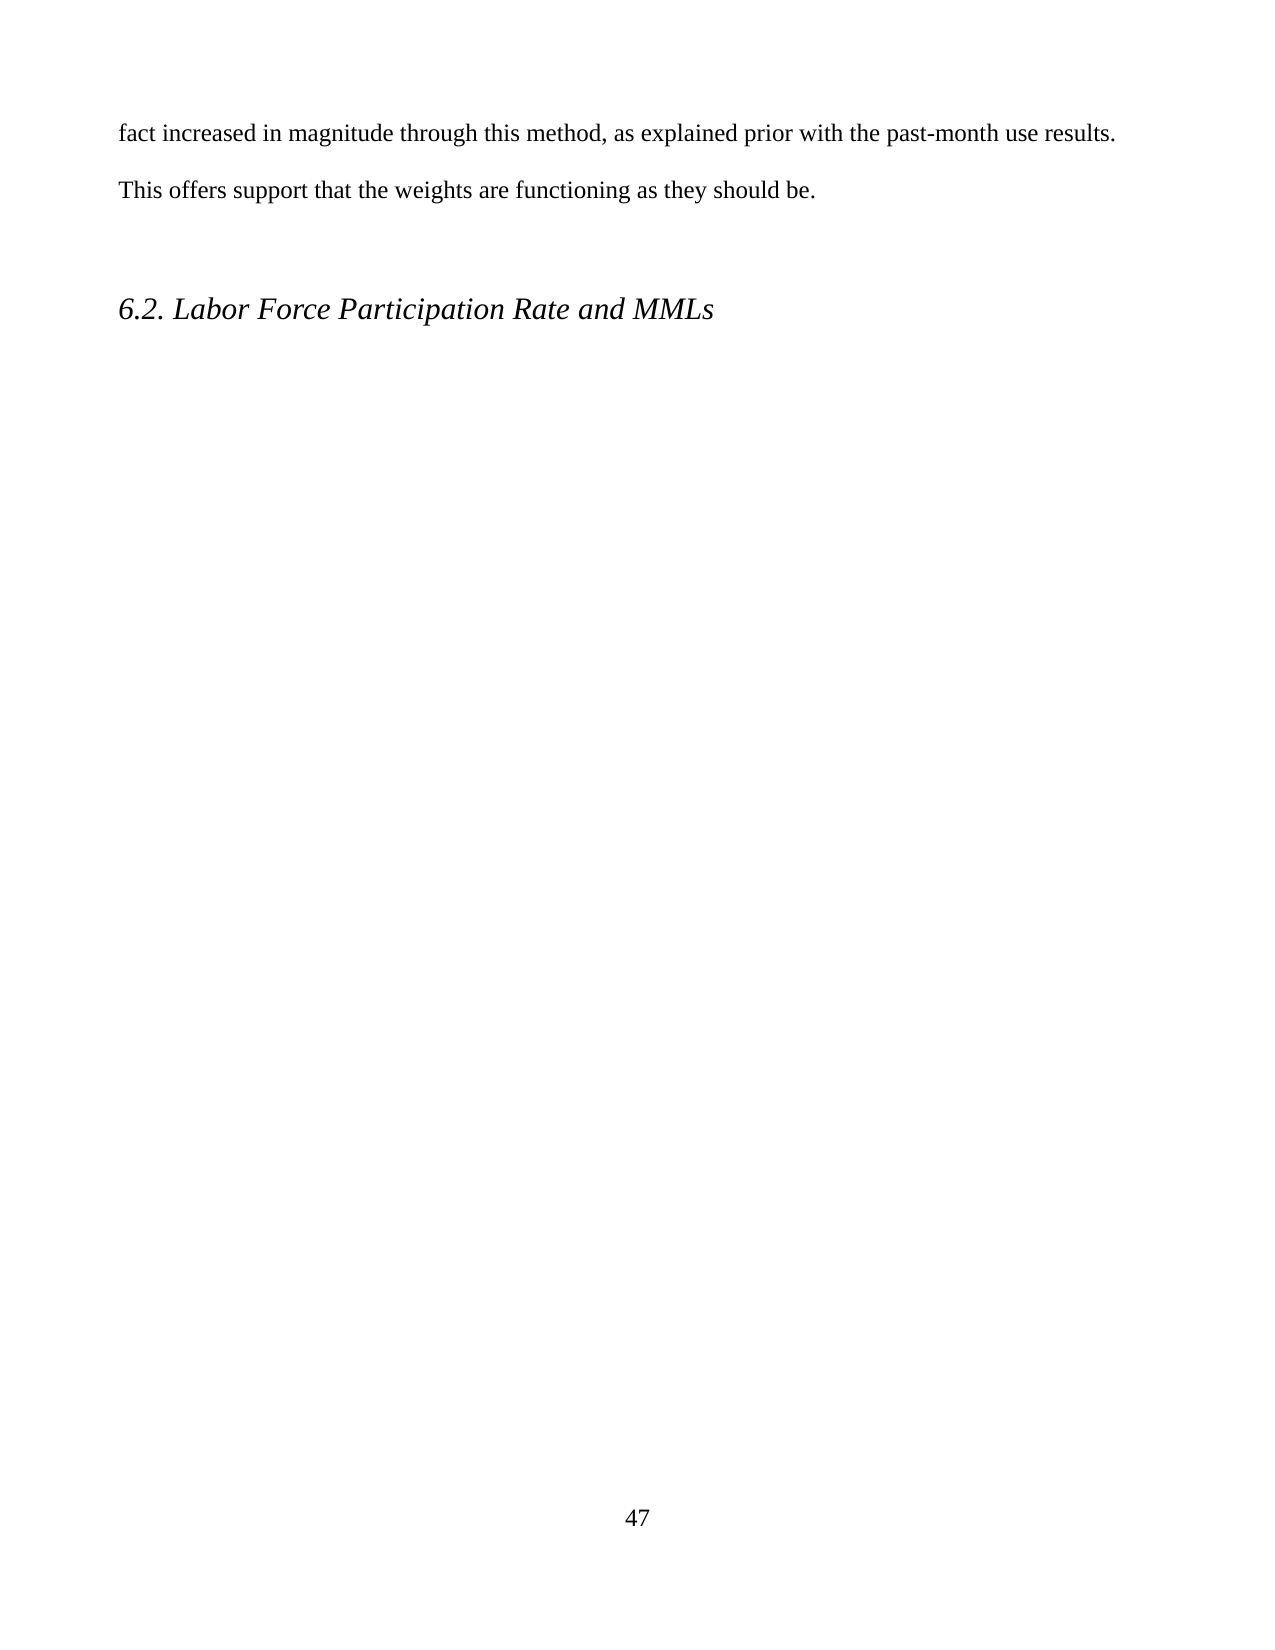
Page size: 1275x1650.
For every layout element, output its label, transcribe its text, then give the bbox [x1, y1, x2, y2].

text 6.2. Labor Force Participation Rate and MMLs [118, 291, 1157, 327]
text fact increased in magnitude through this method, as explained prior with the past-month use results. This offers support that the weights are functioning as they should be. [118, 118, 1157, 204]
